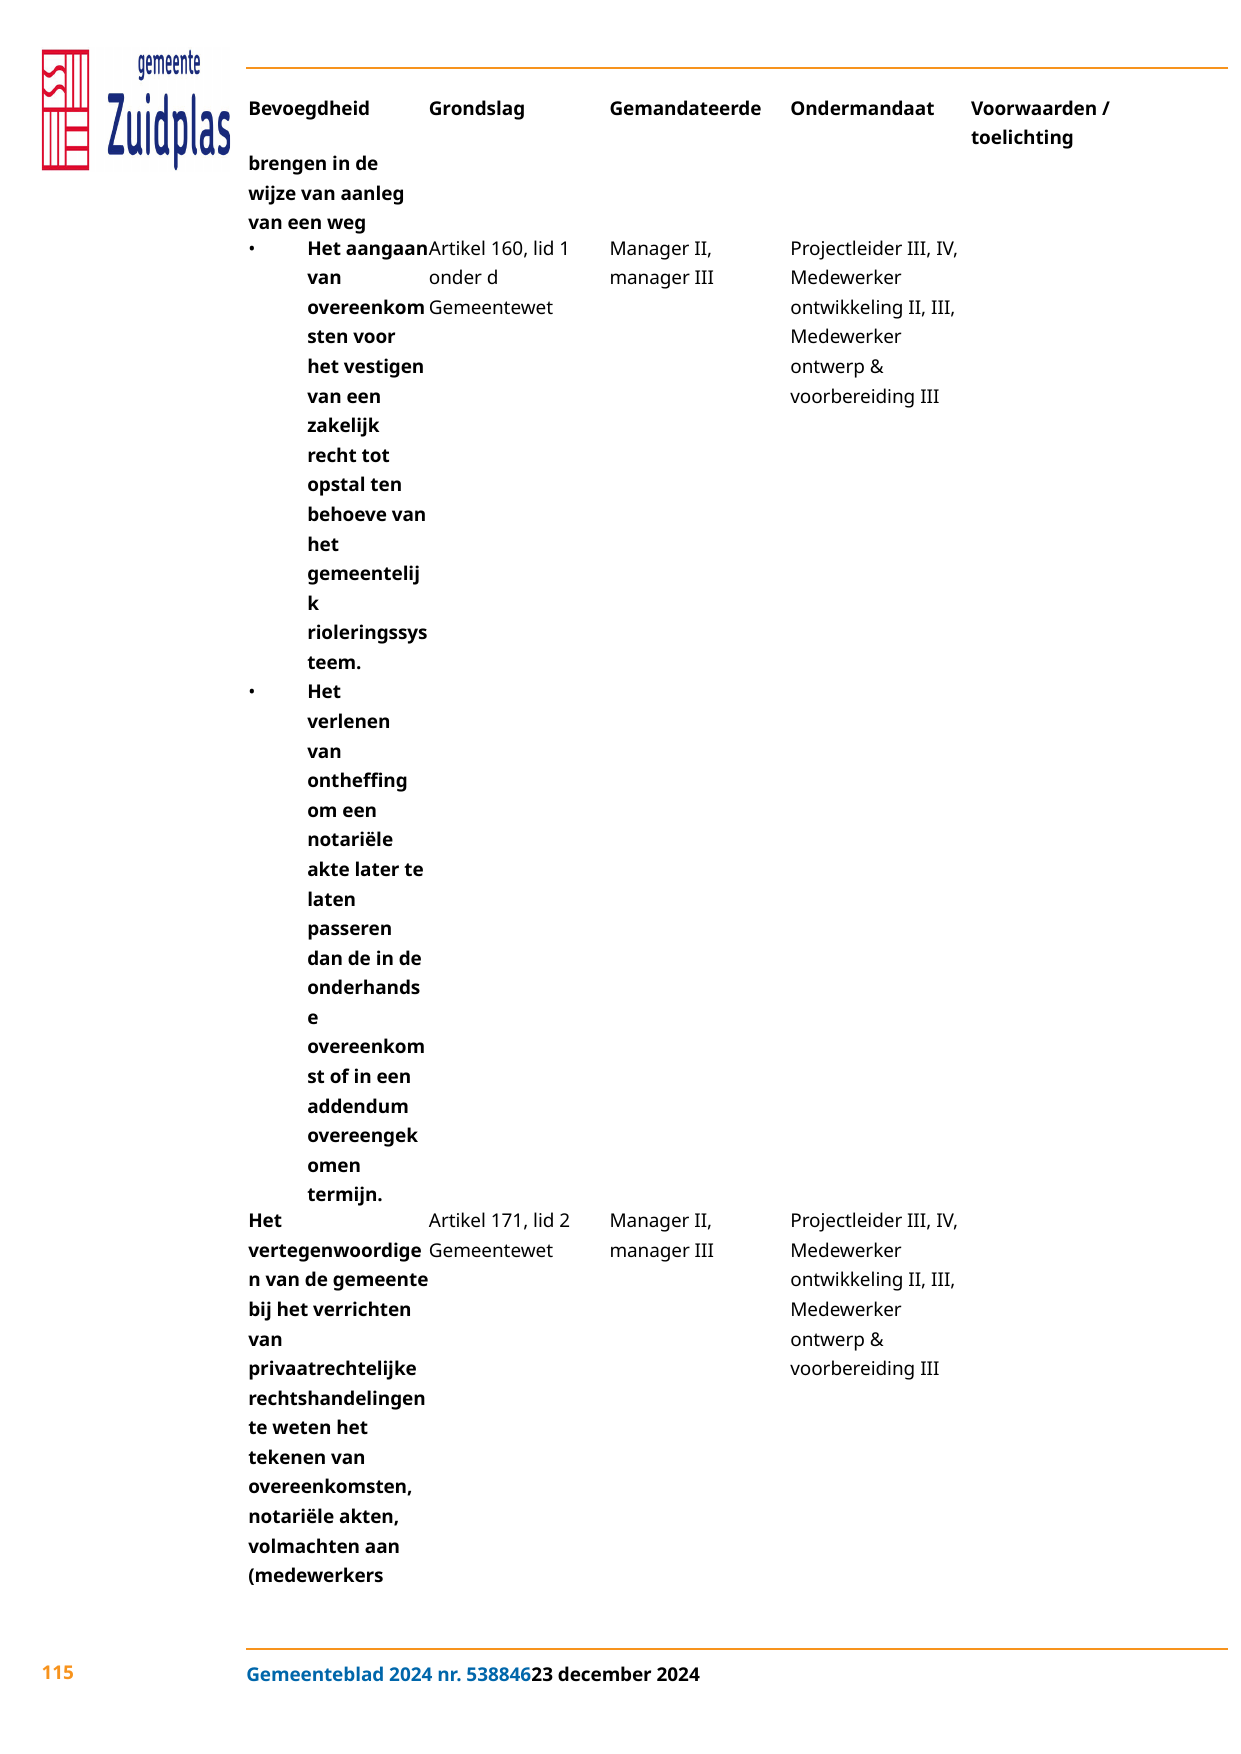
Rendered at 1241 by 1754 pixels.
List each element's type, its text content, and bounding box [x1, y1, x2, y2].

table_cell [609, 150, 790, 235]
table_header Bevoegdheid [248, 95, 429, 150]
table_cell Het vertegenwoordigen van de gemeente bij het verrichten van privaatrechtelijke rechtshandelingen te weten het tekenen van overeenkomsten, notariële akten, volmachten aan (medewerkers [248, 1208, 429, 1588]
table_cell Manager II, manager III [609, 1208, 790, 1588]
table_cell Artikel 160, lid 1 onder d Gemeentewet [429, 235, 609, 1207]
table_cell [971, 1208, 1152, 1588]
table_header Voorwaarden / toelichting [971, 95, 1152, 150]
table_cell Het aangaan van overeenkomsten voor het vestigen van een zakelijk recht tot opstal ten behoeve van het gemeentelijk rioleringssysteem. Het verlenen van ontheffing om een notariële akte later te laten passeren dan de in de onderhandse overeenkomst of in een addendum overeengekomen termijn. [248, 235, 429, 1207]
table_cell Manager II, manager III [609, 235, 790, 1207]
table_cell [971, 150, 1152, 235]
table_cell Projectleider III, IV, Medewerker ontwikkeling II, III, Medewerker ontwerp & voorbereiding III [790, 235, 971, 1207]
picture [41, 47, 231, 172]
table_header Ondermandaat [790, 95, 971, 150]
table_header Gemandateerde [609, 95, 790, 150]
table_cell brengen in de wijze van aanleg van een weg [248, 150, 429, 235]
table_cell [790, 150, 971, 235]
table_cell Artikel 171, lid 2 Gemeentewet [429, 1208, 609, 1588]
table_header Grondslag [429, 95, 609, 150]
table_cell Projectleider III, IV, Medewerker ontwikkeling II, III, Medewerker ontwerp & voorbereiding III [790, 1208, 971, 1588]
table_cell [429, 150, 609, 235]
table_cell [971, 235, 1152, 1207]
